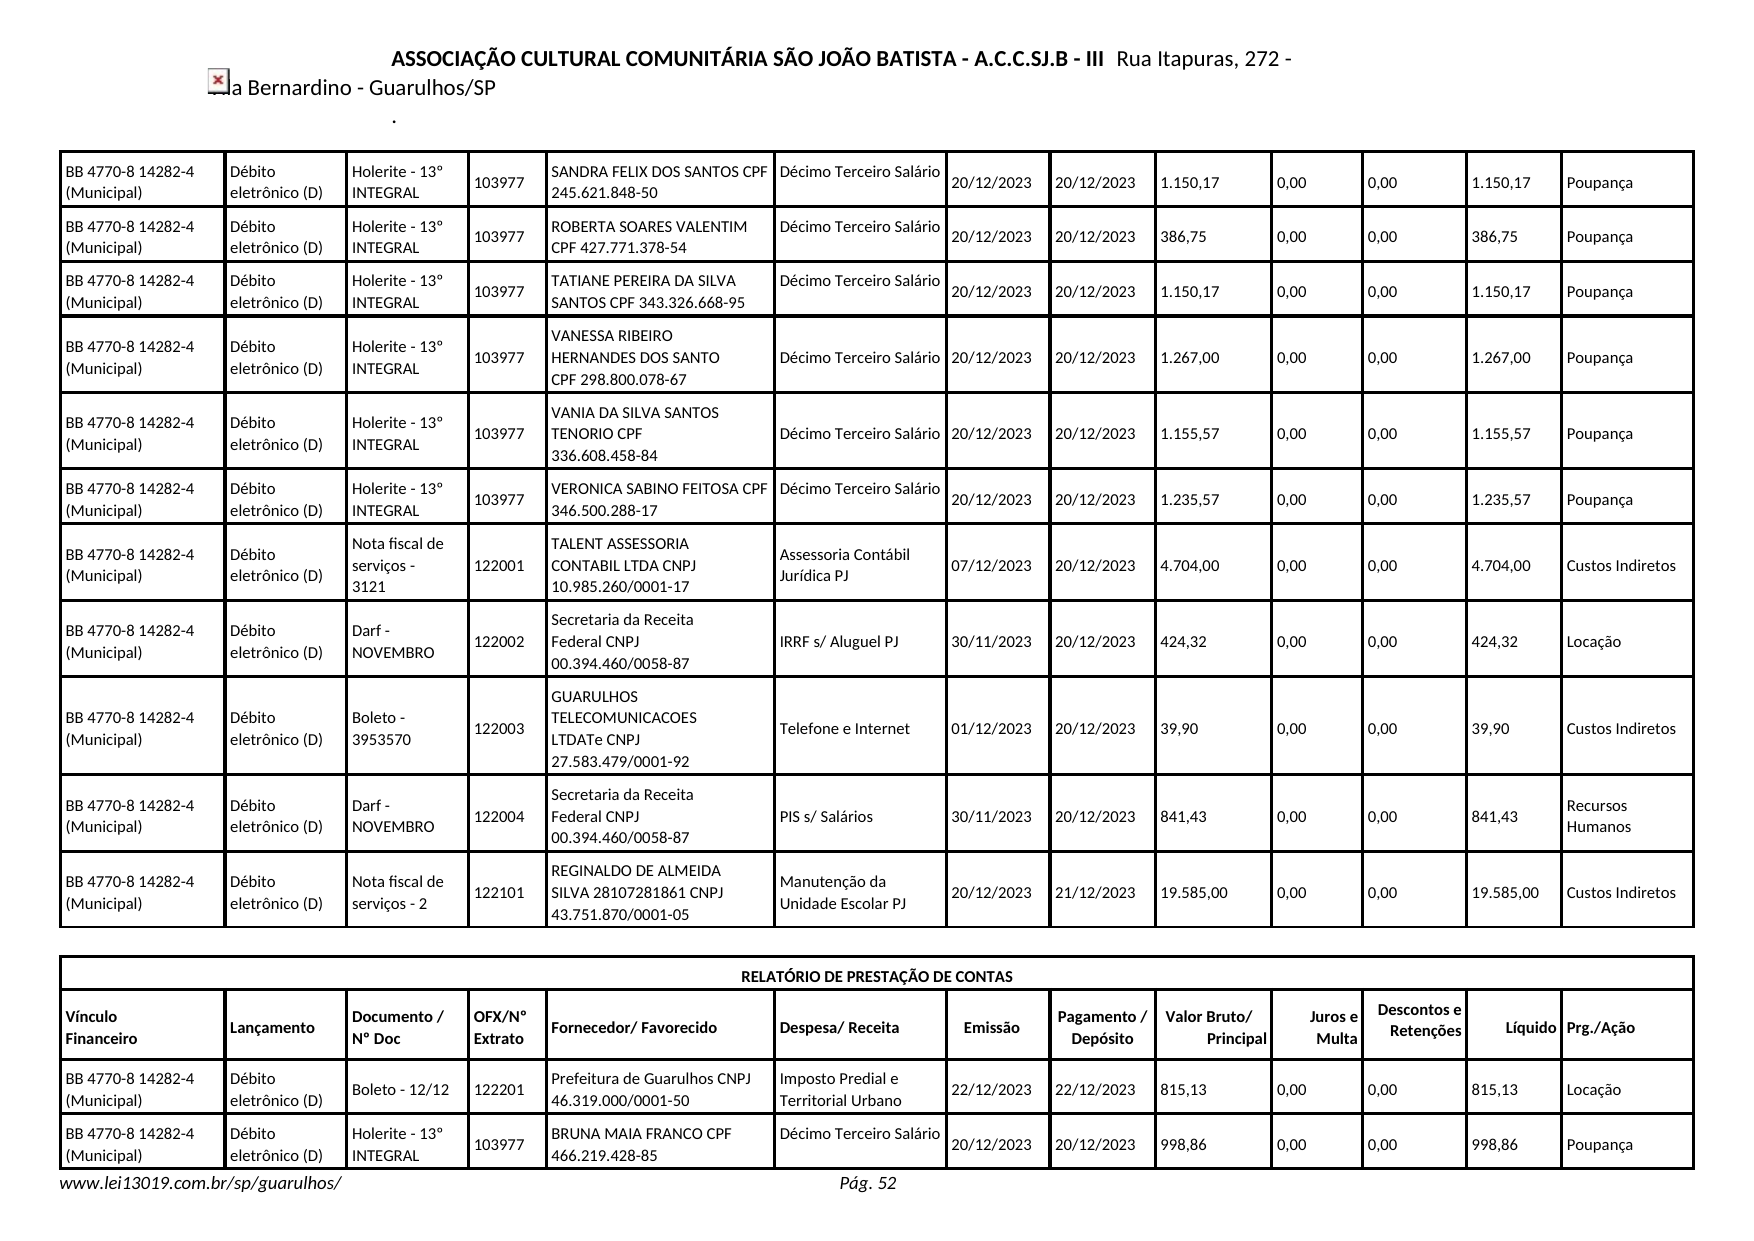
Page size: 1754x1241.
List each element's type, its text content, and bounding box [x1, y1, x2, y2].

table_cell BB 4770-8 14282-4 (Municipal) [62, 602, 223, 675]
table_cell Pagamento / Depósito [1052, 991, 1154, 1057]
table_cell Décimo Terceiro Salário [776, 208, 945, 259]
table_cell 0,00 [1364, 153, 1465, 205]
table_cell 20/12/2023 [1052, 153, 1154, 205]
table_cell Assessoria Contábil Jurídica PJ [776, 525, 945, 598]
table_cell 424,32 [1157, 602, 1270, 675]
table_cell 0,00 [1364, 208, 1465, 259]
table_cell Emissão [948, 991, 1048, 1057]
table_cell Prefeitura de Guarulhos CNPJ 46.319.000/0001-50 [548, 1061, 773, 1112]
table_cell BB 4770-8 14282-4 (Municipal) [62, 853, 223, 926]
table_cell 1.267,00 [1468, 318, 1560, 391]
table_cell 0,00 [1273, 208, 1361, 259]
table_cell 1.150,17 [1157, 153, 1270, 205]
table_cell 0,00 [1364, 853, 1465, 926]
table_cell Décimo Terceiro Salário [776, 470, 945, 522]
table_cell Holerite - 13º INTEGRAL [348, 394, 467, 467]
table_cell 0,00 [1273, 525, 1361, 598]
table_cell 20/12/2023 [1052, 776, 1154, 849]
table_cell 0,00 [1273, 153, 1361, 205]
table_cell 21/12/2023 [1052, 853, 1154, 926]
table_cell 20/12/2023 [1052, 525, 1154, 598]
table_cell Débito eletrônico (D) [227, 208, 345, 259]
table_cell BB 4770-8 14282-4 (Municipal) [62, 1115, 223, 1167]
table_header RELATÓRIO DE PRESTAÇÃO DE CONTAS [62, 958, 1692, 988]
table_cell GUARULHOS TELECOMUNICACOES LTDATe CNPJ 27.583.479/0001-92 [548, 678, 773, 773]
table_cell TATIANE PEREIRA DA SILVA SANTOS CPF 343.326.668-95 [548, 263, 773, 314]
table_cell 39,90 [1468, 678, 1560, 773]
table_cell 386,75 [1468, 208, 1560, 259]
table_cell SANDRA FELIX DOS SANTOS CPF 245.621.848-50 [548, 153, 773, 205]
table_cell 20/12/2023 [1052, 470, 1154, 522]
table_cell Fornecedor/ Favorecido [548, 991, 773, 1057]
table_cell Custos Indiretos [1563, 525, 1692, 598]
table_cell Imposto Predial e Territorial Urbano [776, 1061, 945, 1112]
table_cell TALENT ASSESSORIA CONTABIL LTDA CNPJ 10.985.260/0001-17 [548, 525, 773, 598]
table_cell Telefone e Internet [776, 678, 945, 773]
table_cell Boleto - 12/12 [348, 1061, 467, 1112]
table_cell 0,00 [1273, 318, 1361, 391]
table_cell 103977 [470, 208, 545, 259]
table_cell 0,00 [1273, 394, 1361, 467]
table_cell 0,00 [1364, 678, 1465, 773]
table_cell 103977 [470, 263, 545, 314]
table_cell 1.155,57 [1157, 394, 1270, 467]
table_cell 1.150,17 [1157, 263, 1270, 314]
table_cell 841,43 [1468, 776, 1560, 849]
table_cell 103977 [470, 318, 545, 391]
table_cell 122002 [470, 602, 545, 675]
table_cell 20/12/2023 [948, 394, 1048, 467]
table_cell Lançamento [227, 991, 345, 1057]
table_cell Líquido [1468, 991, 1560, 1057]
table_cell BB 4770-8 14282-4 (Municipal) [62, 776, 223, 849]
table_cell Débito eletrônico (D) [227, 153, 345, 205]
table_cell Débito eletrônico (D) [227, 470, 345, 522]
table_cell 20/12/2023 [1052, 263, 1154, 314]
table_cell Boleto - 3953570 [348, 678, 467, 773]
table_cell 0,00 [1364, 525, 1465, 598]
table_cell Juros e Multa [1273, 991, 1361, 1057]
table_cell BB 4770-8 14282-4 (Municipal) [62, 678, 223, 773]
table_cell 20/12/2023 [1052, 1115, 1154, 1167]
table_cell 815,13 [1157, 1061, 1270, 1112]
table_cell Poupança [1563, 208, 1692, 259]
table_cell Décimo Terceiro Salário [776, 153, 945, 205]
table_cell 20/12/2023 [948, 208, 1048, 259]
table_cell 07/12/2023 [948, 525, 1048, 598]
table_cell 0,00 [1364, 470, 1465, 522]
table_cell 1.267,00 [1157, 318, 1270, 391]
table_cell 0,00 [1273, 470, 1361, 522]
table_cell 22/12/2023 [948, 1061, 1048, 1112]
table_cell 20/12/2023 [948, 318, 1048, 391]
table_cell 0,00 [1364, 1115, 1465, 1167]
table_cell 0,00 [1364, 1061, 1465, 1112]
table_cell 0,00 [1273, 602, 1361, 675]
table_cell 424,32 [1468, 602, 1560, 675]
table_cell 0,00 [1364, 776, 1465, 849]
table_cell 20/12/2023 [948, 263, 1048, 314]
table_cell BB 4770-8 14282-4 (Municipal) [62, 525, 223, 598]
table_cell 20/12/2023 [948, 1115, 1048, 1167]
table_cell 4.704,00 [1468, 525, 1560, 598]
table_cell PIS s/ Salários [776, 776, 945, 849]
table_cell 0,00 [1364, 602, 1465, 675]
table_cell Poupança [1563, 1115, 1692, 1167]
table_cell Prg./Ação [1563, 991, 1692, 1057]
table_cell 1.150,17 [1468, 153, 1560, 205]
table_cell Custos Indiretos [1563, 853, 1692, 926]
table_cell BB 4770-8 14282-4 (Municipal) [62, 470, 223, 522]
table_cell Décimo Terceiro Salário [776, 263, 945, 314]
table_cell 0,00 [1273, 678, 1361, 773]
table_cell 998,86 [1157, 1115, 1270, 1167]
table_cell 20/12/2023 [948, 470, 1048, 522]
table_cell 20/12/2023 [948, 853, 1048, 926]
table_cell Débito eletrônico (D) [227, 1061, 345, 1112]
table_cell 0,00 [1273, 776, 1361, 849]
table_cell Custos Indiretos [1563, 678, 1692, 773]
table_cell 0,00 [1273, 1061, 1361, 1112]
table_cell 19.585,00 [1157, 853, 1270, 926]
table_cell Holerite - 13º INTEGRAL [348, 1115, 467, 1167]
table_cell Nota fiscal de serviços - 2 [348, 853, 467, 926]
table_cell Débito eletrônico (D) [227, 602, 345, 675]
table_cell Holerite - 13º INTEGRAL [348, 153, 467, 205]
table_cell 1.235,57 [1468, 470, 1560, 522]
table_cell BB 4770-8 14282-4 (Municipal) [62, 153, 223, 205]
table_cell Poupança [1563, 318, 1692, 391]
table_cell Locação [1563, 1061, 1692, 1112]
table_cell 20/12/2023 [1052, 602, 1154, 675]
table_cell Décimo Terceiro Salário [776, 1115, 945, 1167]
table_cell Documento / Nº Doc [348, 991, 467, 1057]
table_cell Valor Bruto/ Principal [1157, 991, 1270, 1057]
table_cell VERONICA SABINO FEITOSA CPF 346.500.288-17 [548, 470, 773, 522]
table_cell BB 4770-8 14282-4 (Municipal) [62, 208, 223, 259]
table_cell Décimo Terceiro Salário [776, 318, 945, 391]
table_cell Darf - NOVEMBRO [348, 776, 467, 849]
table_cell Holerite - 13º INTEGRAL [348, 263, 467, 314]
table_cell 0,00 [1273, 263, 1361, 314]
table_cell 103977 [470, 470, 545, 522]
table_cell Secretaria da Receita Federal CNPJ 00.394.460/0058-87 [548, 602, 773, 675]
table_cell 20/12/2023 [1052, 394, 1154, 467]
table_cell 1.235,57 [1157, 470, 1270, 522]
table_cell BRUNA MAIA FRANCO CPF 466.219.428-85 [548, 1115, 773, 1167]
table_cell Débito eletrônico (D) [227, 776, 345, 849]
table_cell 103977 [470, 394, 545, 467]
table_cell 122201 [470, 1061, 545, 1112]
table_cell Darf - NOVEMBRO [348, 602, 467, 675]
table_cell Secretaria da Receita Federal CNPJ 00.394.460/0058-87 [548, 776, 773, 849]
table_cell Débito eletrônico (D) [227, 525, 345, 598]
table_cell OFX/Nº Extrato [470, 991, 545, 1057]
table_cell 1.155,57 [1468, 394, 1560, 467]
table_cell Vínculo Financeiro [62, 991, 223, 1057]
table_cell 0,00 [1364, 318, 1465, 391]
table_cell 01/12/2023 [948, 678, 1048, 773]
table_cell Débito eletrônico (D) [227, 1115, 345, 1167]
table_cell Locação [1563, 602, 1692, 675]
table_cell Poupança [1563, 153, 1692, 205]
table_cell 20/12/2023 [1052, 208, 1154, 259]
table_cell 4.704,00 [1157, 525, 1270, 598]
table_cell Nota fiscal de serviços - 3121 [348, 525, 467, 598]
table_cell 39,90 [1157, 678, 1270, 773]
table_cell Débito eletrônico (D) [227, 318, 345, 391]
table_cell 122004 [470, 776, 545, 849]
table_cell 386,75 [1157, 208, 1270, 259]
table_cell 20/12/2023 [948, 153, 1048, 205]
table_cell Débito eletrônico (D) [227, 394, 345, 467]
table_cell BB 4770-8 14282-4 (Municipal) [62, 394, 223, 467]
table_cell BB 4770-8 14282-4 (Municipal) [62, 318, 223, 391]
table_cell 122101 [470, 853, 545, 926]
table_cell 103977 [470, 1115, 545, 1167]
table_cell Débito eletrônico (D) [227, 853, 345, 926]
table_cell 0,00 [1364, 263, 1465, 314]
table_cell VANIA DA SILVA SANTOS TENORIO CPF 336.608.458-84 [548, 394, 773, 467]
table_cell Poupança [1563, 394, 1692, 467]
table_cell Débito eletrônico (D) [227, 263, 345, 314]
table_cell REGINALDO DE ALMEIDA SILVA 28107281861 CNPJ 43.751.870/0001-05 [548, 853, 773, 926]
table_cell 841,43 [1157, 776, 1270, 849]
table_cell VANESSA RIBEIRO HERNANDES DOS SANTO CPF 298.800.078-67 [548, 318, 773, 391]
table_cell BB 4770-8 14282-4 (Municipal) [62, 263, 223, 314]
table_cell BB 4770-8 14282-4 (Municipal) [62, 1061, 223, 1112]
table_cell ROBERTA SOARES VALENTIM CPF 427.771.378-54 [548, 208, 773, 259]
table_cell 122001 [470, 525, 545, 598]
table_cell Despesa/ Receita [776, 991, 945, 1057]
table_cell 122003 [470, 678, 545, 773]
table_cell 20/12/2023 [1052, 318, 1154, 391]
table_cell 30/11/2023 [948, 602, 1048, 675]
table_cell Holerite - 13º INTEGRAL [348, 208, 467, 259]
table_cell 19.585,00 [1468, 853, 1560, 926]
table_cell Poupança [1563, 470, 1692, 522]
table_cell 22/12/2023 [1052, 1061, 1154, 1112]
table_cell IRRF s/ Aluguel PJ [776, 602, 945, 675]
table_cell Holerite - 13º INTEGRAL [348, 470, 467, 522]
table_cell Poupança [1563, 263, 1692, 314]
table_cell 20/12/2023 [1052, 678, 1154, 773]
table_cell 30/11/2023 [948, 776, 1048, 849]
table_cell 998,86 [1468, 1115, 1560, 1167]
table_cell Holerite - 13º INTEGRAL [348, 318, 467, 391]
table_cell Recursos Humanos [1563, 776, 1692, 849]
table_cell 0,00 [1364, 394, 1465, 467]
table_cell 0,00 [1273, 1115, 1361, 1167]
table_cell 1.150,17 [1468, 263, 1560, 314]
table_cell Manutenção da Unidade Escolar PJ [776, 853, 945, 926]
table_cell Débito eletrônico (D) [227, 678, 345, 773]
table_cell 815,13 [1468, 1061, 1560, 1112]
table_cell Décimo Terceiro Salário [776, 394, 945, 467]
table_cell Descontos e Retenções [1364, 991, 1465, 1057]
table_cell 103977 [470, 153, 545, 205]
table_cell 0,00 [1273, 853, 1361, 926]
